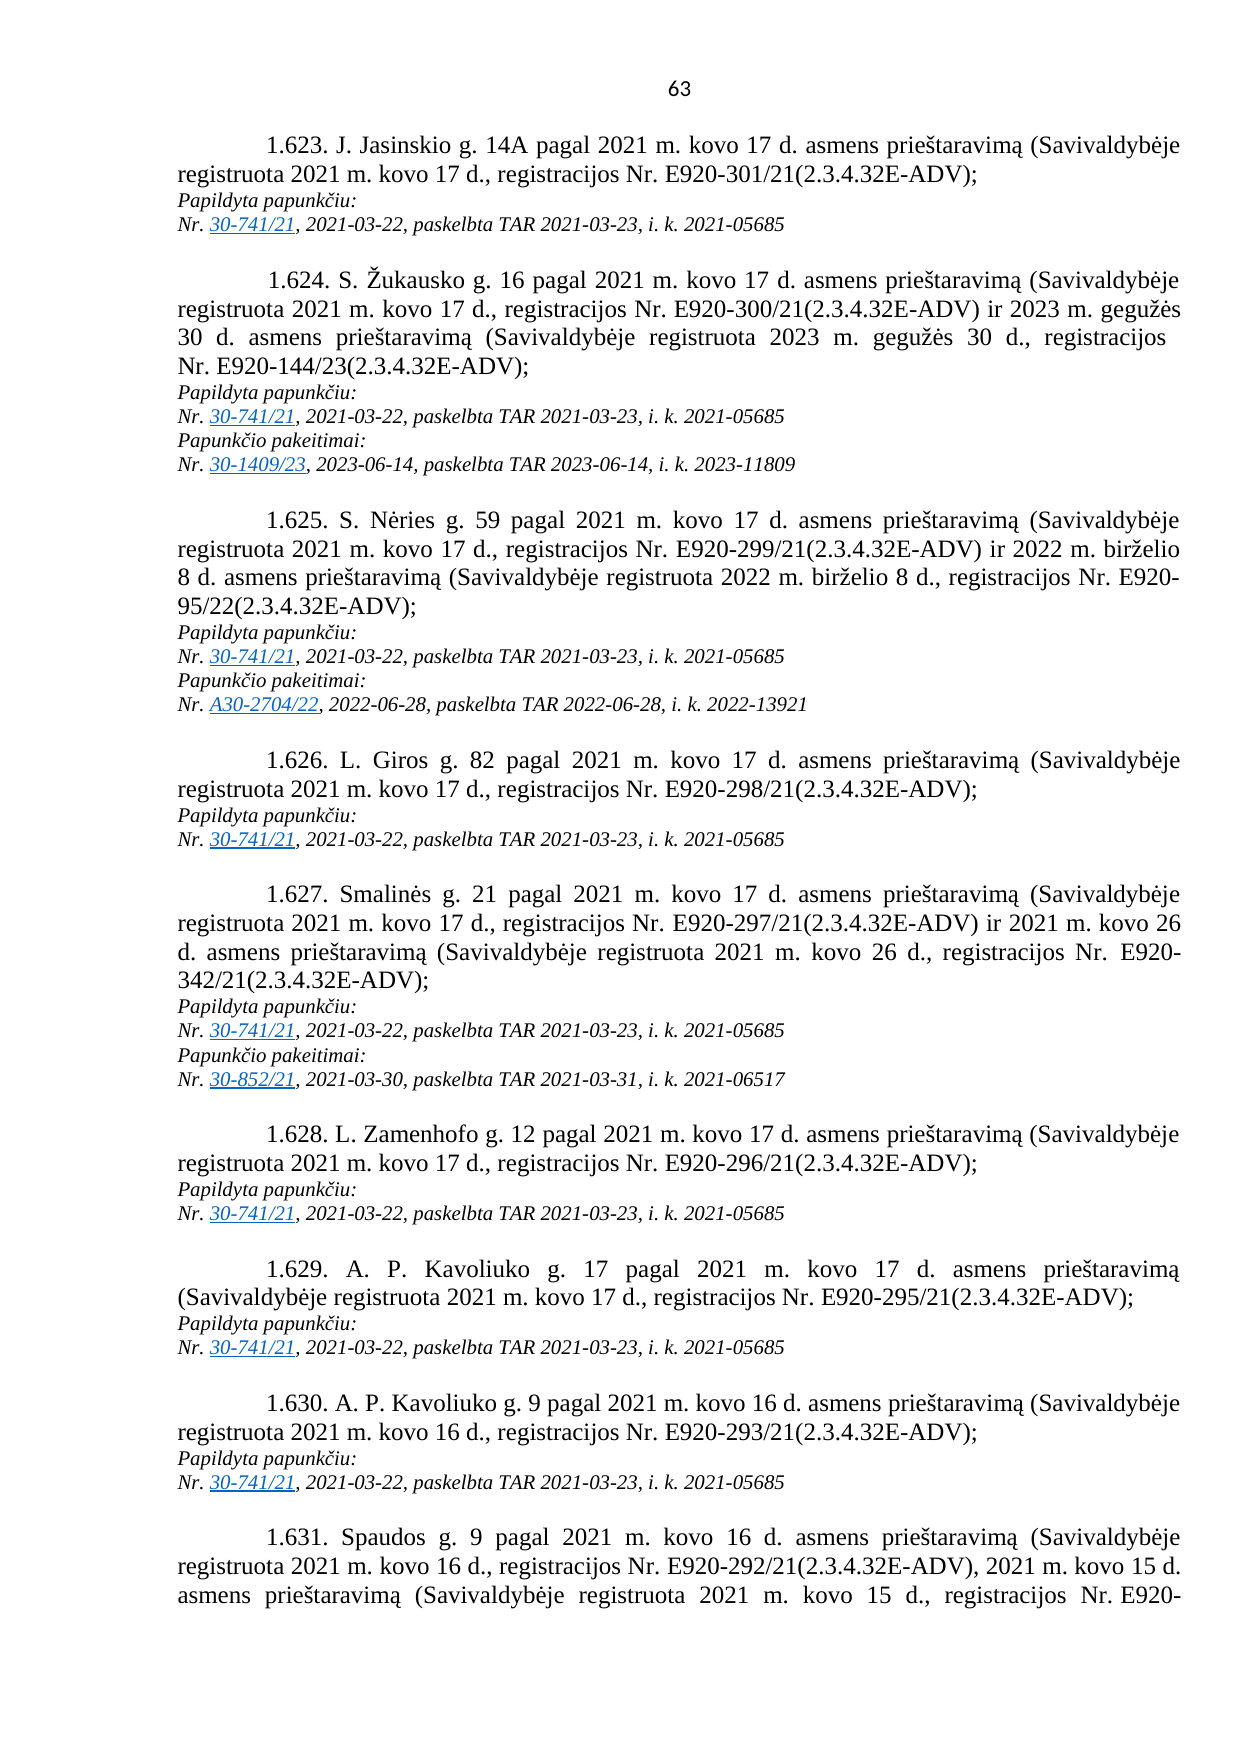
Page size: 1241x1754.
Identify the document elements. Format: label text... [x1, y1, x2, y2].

text Papunkčio pakeitimai: [177, 1042, 1181, 1067]
text Nr. 30-741/21, 2021-03-22, paskelbta TAR 2021-03-23, i. k. 2021-05685 [177, 212, 1181, 236]
text Papildyta papunkčiu: [177, 620, 1181, 644]
text Nr. A30-2704/22, 2022-06-28, paskelbta TAR 2022-06-28, i. k. 2022-13921 [177, 692, 1181, 716]
text Papildyta papunkčiu: [177, 1446, 1181, 1470]
text 1.624. S. Žukausko g. 16 pagal 2021 m. kovo 17 d. asmens prieštaravimą (Savivaldybėje registruota 2021 m. kovo 17 d., registracijos Nr. E920-300/21(2.3.4.32E-ADV) ir 2023 m. gegužės 30 d. asmens prieštaravimą (Savivaldybėje registruota 2023 m. gegužės 30 d., registracijos Nr. E920-144/23(2.3.4.32E-ADV); [177, 265, 1181, 380]
text Papildyta papunkčiu: [177, 802, 1181, 827]
text Papunkčio pakeitimai: [177, 668, 1181, 692]
text Nr. 30-741/21, 2021-03-22, paskelbta TAR 2021-03-23, i. k. 2021-05685 [177, 1018, 1181, 1042]
text 1.623. J. Jasinskio g. 14A pagal 2021 m. kovo 17 d. asmens prieštaravimą (Savivaldybėje registruota 2021 m. kovo 17 d., registracijos Nr. E920-301/21(2.3.4.32E-ADV); [177, 131, 1181, 188]
text Papildyta papunkčiu: [177, 188, 1181, 212]
text Papildyta papunkčiu: [177, 380, 1181, 404]
text Nr. 30-741/21, 2021-03-22, paskelbta TAR 2021-03-23, i. k. 2021-05685 [177, 1470, 1181, 1494]
text 1.625. S. Nėries g. 59 pagal 2021 m. kovo 17 d. asmens prieštaravimą (Savivaldybėje registruota 2021 m. kovo 17 d., registracijos Nr. E920-299/21(2.3.4.32E-ADV) ir 2022 m. birželio 8 d. asmens prieštaravimą (Savivaldybėje registruota 2022 m. birželio 8 d., registracijos Nr. E920-95/22(2.3.4.32E-ADV); [177, 505, 1181, 620]
text Nr. 30-852/21, 2021-03-30, paskelbta TAR 2021-03-31, i. k. 2021-06517 [177, 1067, 1181, 1091]
text Nr. 30-741/21, 2021-03-22, paskelbta TAR 2021-03-23, i. k. 2021-05685 [177, 827, 1181, 851]
text Papildyta papunkčiu: [177, 994, 1181, 1018]
text Nr. 30-741/21, 2021-03-22, paskelbta TAR 2021-03-23, i. k. 2021-05685 [177, 1335, 1181, 1359]
text Nr. 30-741/21, 2021-03-22, paskelbta TAR 2021-03-23, i. k. 2021-05685 [177, 404, 1181, 428]
text 1.631. Spaudos g. 9 pagal 2021 m. kovo 16 d. asmens prieštaravimą (Savivaldybėje registruota 2021 m. kovo 16 d., registracijos Nr. E920-292/21(2.3.4.32E-ADV), 2021 m. kovo 15 d. asmens prieštaravimą (Savivaldybėje registruota 2021 m. kovo 15 d., registracijos Nr. E920- [177, 1522, 1181, 1609]
text Nr. 30-741/21, 2021-03-22, paskelbta TAR 2021-03-23, i. k. 2021-05685 [177, 644, 1181, 668]
text 1.629. A. P. Kavoliuko g. 17 pagal 2021 m. kovo 17 d. asmens prieštaravimą (Savivaldybėje registruota 2021 m. kovo 17 d., registracijos Nr. E920-295/21(2.3.4.32E-ADV); [177, 1254, 1181, 1311]
text 1.627. Smalinės g. 21 pagal 2021 m. kovo 17 d. asmens prieštaravimą (Savivaldybėje registruota 2021 m. kovo 17 d., registracijos Nr. E920-297/21(2.3.4.32E-ADV) ir 2021 m. kovo 26 d. asmens prieštaravimą (Savivaldybėje registruota 2021 m. kovo 26 d., registracijos Nr. E920-342/21(2.3.4.32E-ADV); [177, 879, 1181, 994]
text 1.626. L. Giros g. 82 pagal 2021 m. kovo 17 d. asmens prieštaravimą (Savivaldybėje registruota 2021 m. kovo 17 d., registracijos Nr. E920-298/21(2.3.4.32E-ADV); [177, 745, 1181, 802]
text Papunkčio pakeitimai: [177, 428, 1181, 452]
text Nr. 30-1409/23, 2023-06-14, paskelbta TAR 2023-06-14, i. k. 2023-11809 [177, 452, 1181, 476]
text Nr. 30-741/21, 2021-03-22, paskelbta TAR 2021-03-23, i. k. 2021-05685 [177, 1201, 1181, 1225]
text 1.630. A. P. Kavoliuko g. 9 pagal 2021 m. kovo 16 d. asmens prieštaravimą (Savivaldybėje registruota 2021 m. kovo 16 d., registracijos Nr. E920-293/21(2.3.4.32E-ADV); [177, 1388, 1181, 1446]
text Papildyta papunkčiu: [177, 1177, 1181, 1201]
text Papildyta papunkčiu: [177, 1311, 1181, 1335]
text 1.628. L. Zamenhofo g. 12 pagal 2021 m. kovo 17 d. asmens prieštaravimą (Savivaldybėje registruota 2021 m. kovo 17 d., registracijos Nr. E920-296/21(2.3.4.32E-ADV); [177, 1119, 1181, 1177]
